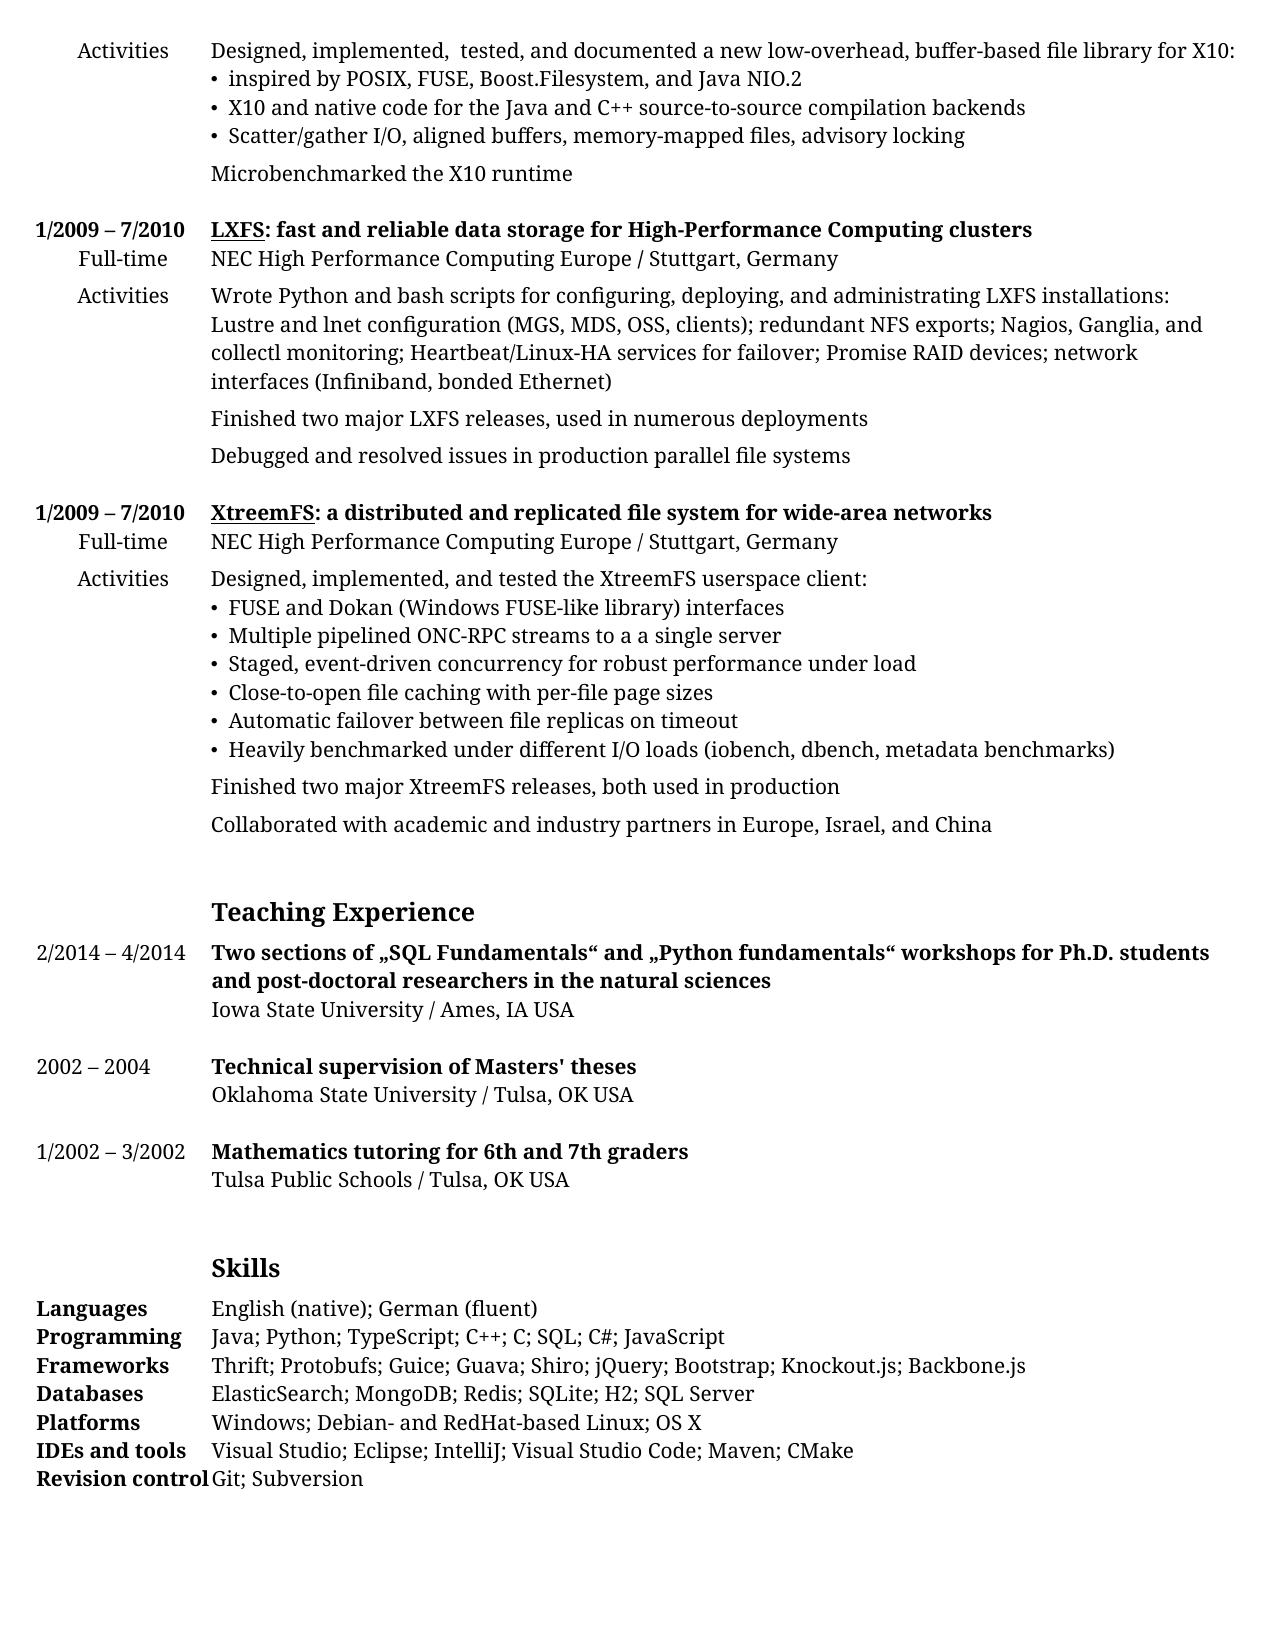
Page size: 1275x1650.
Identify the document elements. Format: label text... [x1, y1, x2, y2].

table_cell Platforms [36, 1408, 211, 1436]
table_cell [211, 1023, 1239, 1052]
table_cell [35, 470, 211, 498]
table_cell 1/2002 – 3/2002 [36, 1137, 211, 1194]
table_cell Java; Python; TypeScript; C++; C; SQL; C#; JavaScript [211, 1322, 1240, 1351]
table_cell Technical supervision of Masters' theses Oklahoma State University / Tulsa, OK USA [211, 1052, 1239, 1109]
table_cell 2/2014 – 4/2014 [36, 938, 211, 1023]
table_cell [36, 1023, 211, 1052]
table_cell [211, 1109, 1239, 1137]
table_cell Visual Studio; Eclipse; IntelliJ; Visual Studio Code; Maven; CMake [211, 1436, 1240, 1464]
table_cell Git; Subversion [211, 1465, 1240, 1493]
table_cell [211, 187, 1239, 216]
table_header [36, 1251, 211, 1294]
table_cell Revision control [36, 1465, 211, 1493]
table_cell Programming [36, 1322, 211, 1351]
table_header [36, 895, 211, 938]
table_cell Wrote Python and bash scripts for configuring, deploying, and administrating LXFS installations: Lustre and lnet configuration (MGS, MDS, OSS, clients); redundant NFS exports; Nagios, Ganglia, and collectl monitoring; Heartbeat/Linux-HA services for failover; Promise RAID devices; network interfaces (Infiniband, bonded Ethernet) Finished two major LXFS releases, used in numerous deployments Debugged and resolved issues in production parallel file systems [211, 281, 1239, 470]
table_cell Databases [36, 1379, 211, 1408]
table_cell XtreemFS: a distributed and replicated file system for wide-area networks NEC High Performance Computing Europe / Stuttgart, Germany [211, 499, 1239, 564]
table_cell Windows; Debian- and RedHat-based Linux; OS X [211, 1408, 1240, 1436]
table_cell Languages [36, 1294, 211, 1322]
table_cell Activities [35, 36, 211, 187]
table_cell Designed, implemented, tested, and documented a new low-overhead, buffer-based file library for X10: inspired by POSIX, FUSE, Boost.Filesystem, and Java NIO.2 X10 and native code for the Java and C++ source-to-source compilation backends Scatter/gather I/O, aligned buffers, memory-mapped files, advisory locking Microbenchmarked the X10 runtime [211, 36, 1239, 187]
table_cell Activities [35, 281, 211, 470]
table_cell 1/2009 – 7/2010 Full-time [35, 499, 211, 564]
table_cell [211, 470, 1239, 498]
table_cell English (native); German (fluent) [211, 1294, 1240, 1322]
table_header Teaching Experience [211, 895, 1239, 938]
table_cell [35, 187, 211, 216]
table_cell Designed, implemented, and tested the XtreemFS userspace client: FUSE and Dokan (Windows FUSE-like library) interfaces Multiple pipelined ONC-RPC streams to a a single server Staged, event-driven concurrency for robust performance under load Close-to-open file caching with per-file page sizes Automatic failover between file replicas on timeout Heavily benchmarked under different I/O loads (iobench, dbench, metadata benchmarks) Finished two major XtreemFS releases, both used in production Collaborated with academic and industry partners in Europe, Israel, and China [211, 564, 1239, 838]
table_cell Thrift; Protobufs; Guice; Guava; Shiro; jQuery; Bootstrap; Knockout.js; Backbone.js [211, 1351, 1240, 1379]
table_header Skills [211, 1251, 1240, 1294]
table_cell Frameworks [36, 1351, 211, 1379]
table_cell ElasticSearch; MongoDB; Redis; SQLite; H2; SQL Server [211, 1379, 1240, 1408]
table_cell Activities [35, 564, 211, 838]
table_cell Two sections of „SQL Fundamentals“ and „Python fundamentals“ workshops for Ph.D. students and post-doctoral researchers in the natural sciences Iowa State University / Ames, IA USA [211, 938, 1239, 1023]
table_cell [36, 1109, 211, 1137]
table_cell 1/2009 – 7/2010 Full-time [35, 216, 211, 281]
table_cell Mathematics tutoring for 6th and 7th graders Tulsa Public Schools / Tulsa, OK USA [211, 1137, 1239, 1194]
table_cell LXFS: fast and reliable data storage for High-Performance Computing clusters NEC High Performance Computing Europe / Stuttgart, Germany [211, 216, 1239, 281]
table_cell 2002 – 2004 [36, 1052, 211, 1109]
table_cell IDEs and tools [36, 1436, 211, 1464]
